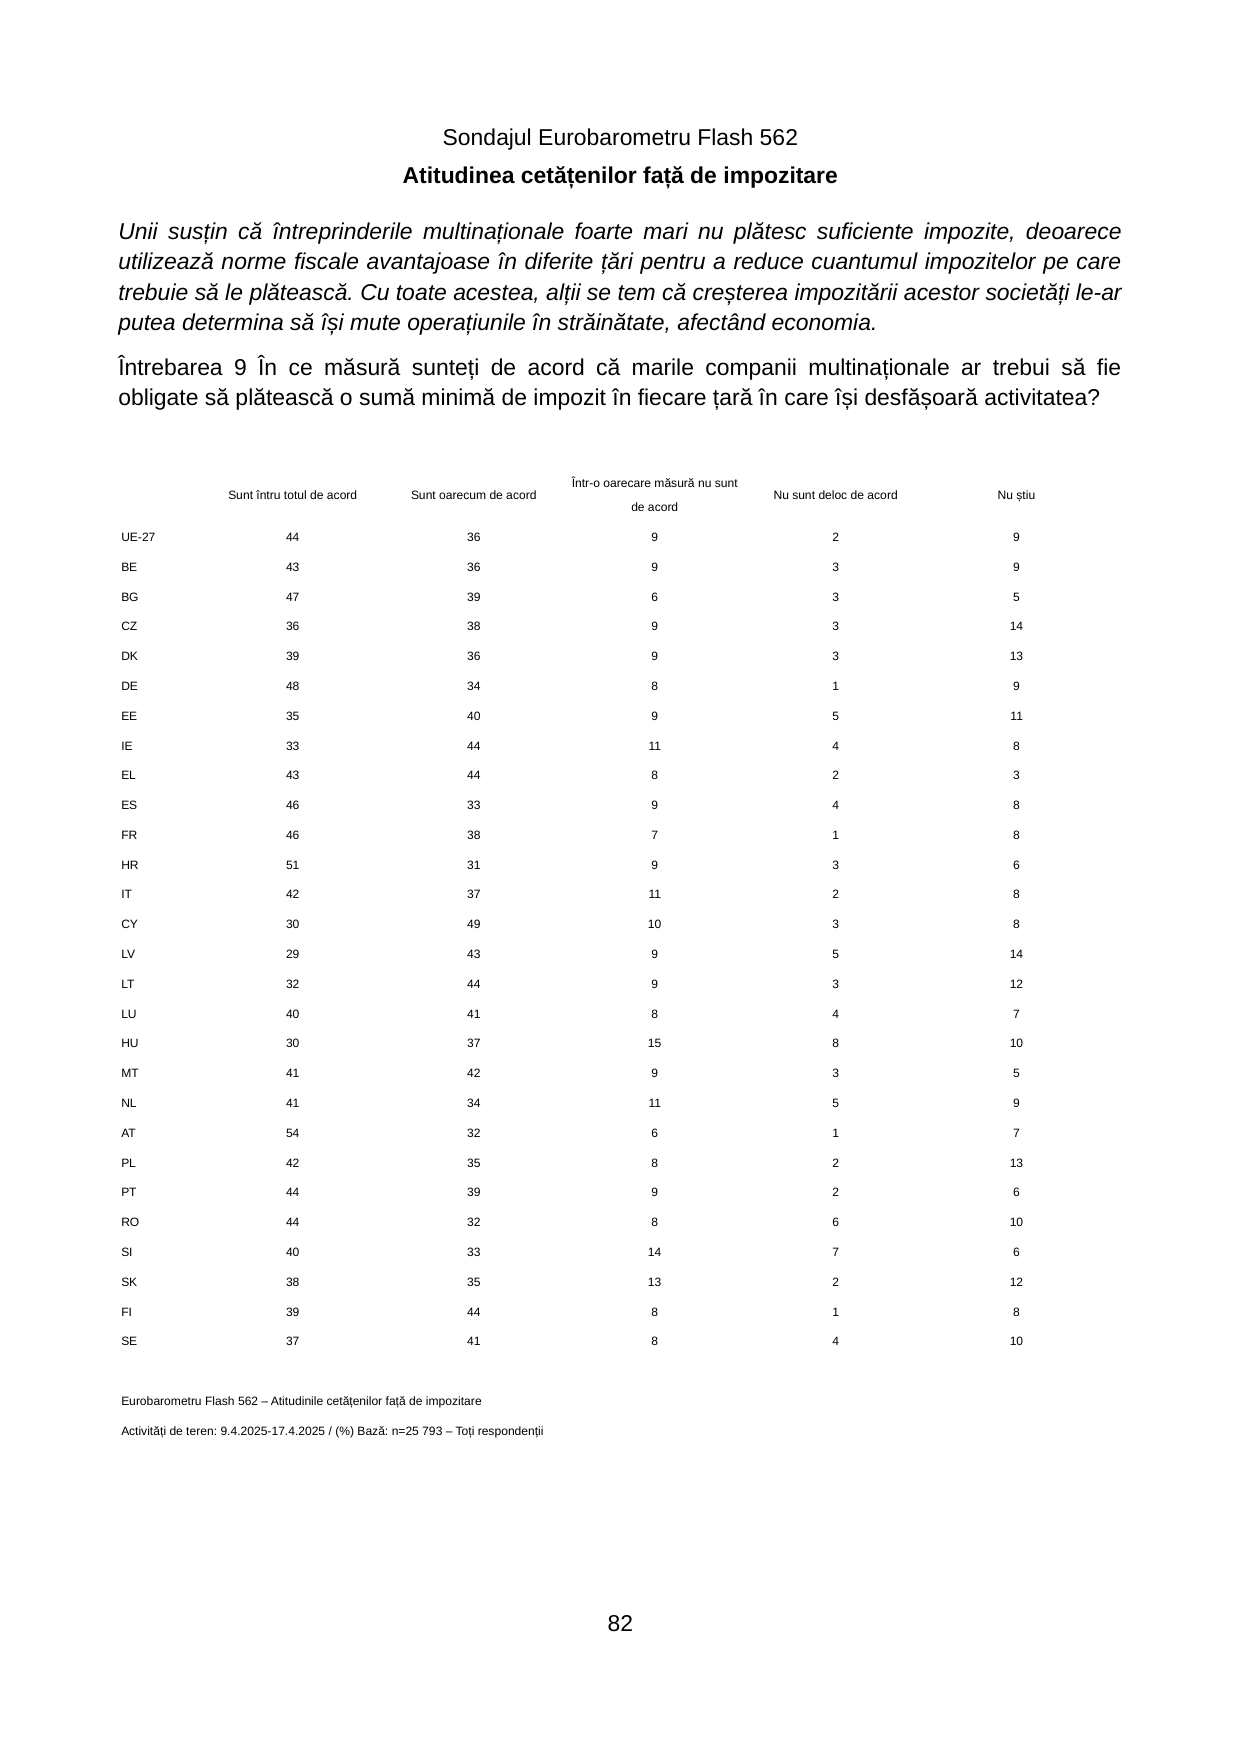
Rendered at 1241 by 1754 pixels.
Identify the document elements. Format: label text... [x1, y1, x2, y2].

table_cell 8 [564, 1153, 745, 1182]
table_cell 9 [564, 646, 745, 676]
table_cell 44 [383, 974, 564, 1004]
table_cell 8 [745, 1034, 926, 1063]
table_cell 12 [926, 974, 1107, 1004]
table_cell 44 [383, 1302, 564, 1331]
table_cell 38 [202, 1272, 383, 1302]
table_cell 2 [745, 885, 926, 914]
table_cell LT [118, 974, 202, 1004]
table_cell 5 [745, 706, 926, 736]
table_cell EL [118, 765, 202, 795]
table_cell 8 [926, 825, 1107, 855]
table_cell 35 [202, 706, 383, 736]
table_cell 49 [383, 914, 564, 944]
table_cell 9 [564, 1063, 745, 1093]
table_cell 7 [926, 1004, 1107, 1033]
table_cell 9 [564, 974, 745, 1004]
table_header Sunt oarecum de acord [383, 473, 564, 527]
table_cell 14 [926, 944, 1107, 974]
table_cell 6 [926, 855, 1107, 884]
table_cell 10 [926, 1331, 1107, 1361]
table_cell 3 [745, 974, 926, 1004]
table_cell [926, 1361, 1107, 1391]
table_cell 44 [383, 736, 564, 765]
table_cell 2 [745, 765, 926, 795]
table_header [118, 473, 202, 527]
table_cell 8 [926, 736, 1107, 765]
table_cell 43 [383, 944, 564, 974]
table_cell 32 [383, 1123, 564, 1153]
table_cell 36 [383, 646, 564, 676]
table_cell 9 [564, 944, 745, 974]
table_cell 14 [564, 1242, 745, 1272]
table_cell 6 [745, 1212, 926, 1242]
table_cell 32 [202, 974, 383, 1004]
table_cell PT [118, 1183, 202, 1212]
table_cell 10 [926, 1034, 1107, 1063]
table_cell 9 [926, 676, 1107, 706]
table_cell 7 [926, 1123, 1107, 1153]
table_cell 7 [564, 825, 745, 855]
table_cell 4 [745, 1004, 926, 1033]
table_cell 11 [564, 736, 745, 765]
table_cell 9 [564, 855, 745, 884]
table_header Nu știu [926, 473, 1107, 527]
table_cell 3 [745, 557, 926, 587]
table_cell 41 [383, 1331, 564, 1361]
table_cell 9 [926, 557, 1107, 587]
table_cell Eurobarometru Flash 562 – Atitudinile cetățenilor față de impozitare [118, 1391, 1107, 1421]
table_cell Activități de teren: 9.4.2025-17.4.2025 / (%) Bază: n=25 793 – Toți respondenții [118, 1421, 1107, 1451]
table_cell 3 [745, 616, 926, 646]
table_cell 40 [383, 706, 564, 736]
table_cell SK [118, 1272, 202, 1302]
table_cell [118, 1361, 202, 1391]
table_cell 6 [926, 1183, 1107, 1212]
table_cell CY [118, 914, 202, 944]
table_cell 1 [745, 1302, 926, 1331]
table_cell 48 [202, 676, 383, 706]
table_cell 35 [383, 1153, 564, 1182]
table_cell 44 [202, 527, 383, 557]
table_cell 9 [564, 1183, 745, 1212]
table_cell 11 [564, 1093, 745, 1123]
table_cell 51 [202, 855, 383, 884]
table_cell FR [118, 825, 202, 855]
text Întrebarea 9 În ce măsură sunteți de acord că marile companii multinaționale ar trebui să fie obligate să plătească o sumă minimă de impozit în fiecare țară în care își desfășoară activitatea? [118, 353, 1122, 410]
table_cell 34 [383, 676, 564, 706]
table_cell RO [118, 1212, 202, 1242]
table_cell 36 [383, 557, 564, 587]
table_cell 5 [926, 587, 1107, 616]
table_cell 47 [202, 587, 383, 616]
table_cell 9 [564, 616, 745, 646]
table_cell SI [118, 1242, 202, 1272]
table_cell 41 [383, 1004, 564, 1033]
table_cell 41 [202, 1063, 383, 1093]
table_cell 44 [383, 765, 564, 795]
table_cell [202, 1361, 383, 1391]
table_cell 5 [745, 944, 926, 974]
table_cell 5 [926, 1063, 1107, 1093]
table_cell 9 [564, 706, 745, 736]
table_cell 34 [383, 1093, 564, 1123]
table_cell 33 [383, 795, 564, 825]
table_cell 1 [745, 1123, 926, 1153]
table_cell 2 [745, 1153, 926, 1182]
table_cell 9 [926, 527, 1107, 557]
table_cell 13 [926, 1153, 1107, 1182]
table_cell 39 [383, 587, 564, 616]
table_cell 3 [745, 914, 926, 944]
table_cell 33 [202, 736, 383, 765]
table_cell 10 [564, 914, 745, 944]
table_cell EE [118, 706, 202, 736]
table_cell 3 [926, 765, 1107, 795]
table_cell 31 [383, 855, 564, 884]
table_cell 3 [745, 855, 926, 884]
table_cell 5 [745, 1093, 926, 1123]
table_cell 13 [564, 1272, 745, 1302]
table_cell 11 [926, 706, 1107, 736]
table_cell LV [118, 944, 202, 974]
table_cell IT [118, 885, 202, 914]
table_header Sunt întru totul de acord [202, 473, 383, 527]
table_cell 2 [745, 527, 926, 557]
table_cell 1 [745, 825, 926, 855]
table_cell 8 [926, 795, 1107, 825]
table_cell 40 [202, 1242, 383, 1272]
table_cell 1 [745, 676, 926, 706]
table_cell BG [118, 587, 202, 616]
table_cell 36 [202, 616, 383, 646]
table_cell 40 [202, 1004, 383, 1033]
table_cell 38 [383, 825, 564, 855]
table_cell 4 [745, 736, 926, 765]
table_cell 29 [202, 944, 383, 974]
table_cell 4 [745, 1331, 926, 1361]
table_cell 15 [564, 1034, 745, 1063]
table_header Într-o oarecare măsură nu sunt de acord [564, 473, 745, 527]
table_cell 4 [745, 795, 926, 825]
table_cell [564, 1361, 745, 1391]
table_cell DE [118, 676, 202, 706]
table_cell 8 [564, 1302, 745, 1331]
table_cell 14 [926, 616, 1107, 646]
table_cell 3 [745, 646, 926, 676]
table_cell 30 [202, 1034, 383, 1063]
table_cell NL [118, 1093, 202, 1123]
table_cell 9 [926, 1093, 1107, 1123]
table_cell 37 [202, 1331, 383, 1361]
table_cell HU [118, 1034, 202, 1063]
table_cell 3 [745, 587, 926, 616]
table_cell 8 [564, 765, 745, 795]
table_cell [383, 1361, 564, 1391]
table_cell 54 [202, 1123, 383, 1153]
table_cell 2 [745, 1183, 926, 1212]
text Unii susțin că întreprinderile multinaționale foarte mari nu plătesc suficiente impozite, deoarece utilizează norme fiscale avantajoase în diferite țări pentru a reduce cuantumul impozitelor pe care trebuie să le plătească. Cu toate acestea, alții se tem că creșterea impozitării acestor societăți le-ar putea determina să își mute operațiunile în străinătate, afectând economia. [118, 218, 1122, 335]
table_header Nu sunt deloc de acord [745, 473, 926, 527]
table_cell 35 [383, 1272, 564, 1302]
table_cell 38 [383, 616, 564, 646]
table_cell 2 [745, 1272, 926, 1302]
table_cell AT [118, 1123, 202, 1153]
table_cell 43 [202, 557, 383, 587]
table_cell 37 [383, 885, 564, 914]
table_cell MT [118, 1063, 202, 1093]
table_cell 8 [564, 1004, 745, 1033]
table_cell 42 [202, 1153, 383, 1182]
table_cell 33 [383, 1242, 564, 1272]
table_cell 46 [202, 825, 383, 855]
table_cell 39 [202, 646, 383, 676]
table_cell 8 [564, 1331, 745, 1361]
table_cell 8 [926, 885, 1107, 914]
table_cell DK [118, 646, 202, 676]
table_cell 41 [202, 1093, 383, 1123]
table_cell UE-27 [118, 527, 202, 557]
table_cell 12 [926, 1272, 1107, 1302]
table_cell 7 [745, 1242, 926, 1272]
table_cell CZ [118, 616, 202, 646]
table_cell 43 [202, 765, 383, 795]
table_cell 8 [564, 676, 745, 706]
table_cell ES [118, 795, 202, 825]
table_cell 10 [926, 1212, 1107, 1242]
table_cell [745, 1361, 926, 1391]
table_cell 11 [564, 885, 745, 914]
table_cell 8 [564, 1212, 745, 1242]
table_cell 37 [383, 1034, 564, 1063]
table_cell 30 [202, 914, 383, 944]
table_cell HR [118, 855, 202, 884]
table_cell SE [118, 1331, 202, 1361]
table_cell 39 [383, 1183, 564, 1212]
table_cell 8 [926, 1302, 1107, 1331]
table_cell FI [118, 1302, 202, 1331]
table_cell 9 [564, 527, 745, 557]
table_cell BE [118, 557, 202, 587]
table_cell 6 [926, 1242, 1107, 1272]
table_cell 9 [564, 557, 745, 587]
table_cell PL [118, 1153, 202, 1182]
table_cell 6 [564, 587, 745, 616]
table_cell 13 [926, 646, 1107, 676]
table_cell 44 [202, 1212, 383, 1242]
table_cell IE [118, 736, 202, 765]
table_cell 39 [202, 1302, 383, 1331]
table_cell 46 [202, 795, 383, 825]
table_cell LU [118, 1004, 202, 1033]
table_cell 42 [202, 885, 383, 914]
table_cell 44 [202, 1183, 383, 1212]
table_cell 42 [383, 1063, 564, 1093]
table_cell 6 [564, 1123, 745, 1153]
table_cell 36 [383, 527, 564, 557]
table_cell 3 [745, 1063, 926, 1093]
table_cell 9 [564, 795, 745, 825]
table_cell 8 [926, 914, 1107, 944]
table_cell 32 [383, 1212, 564, 1242]
